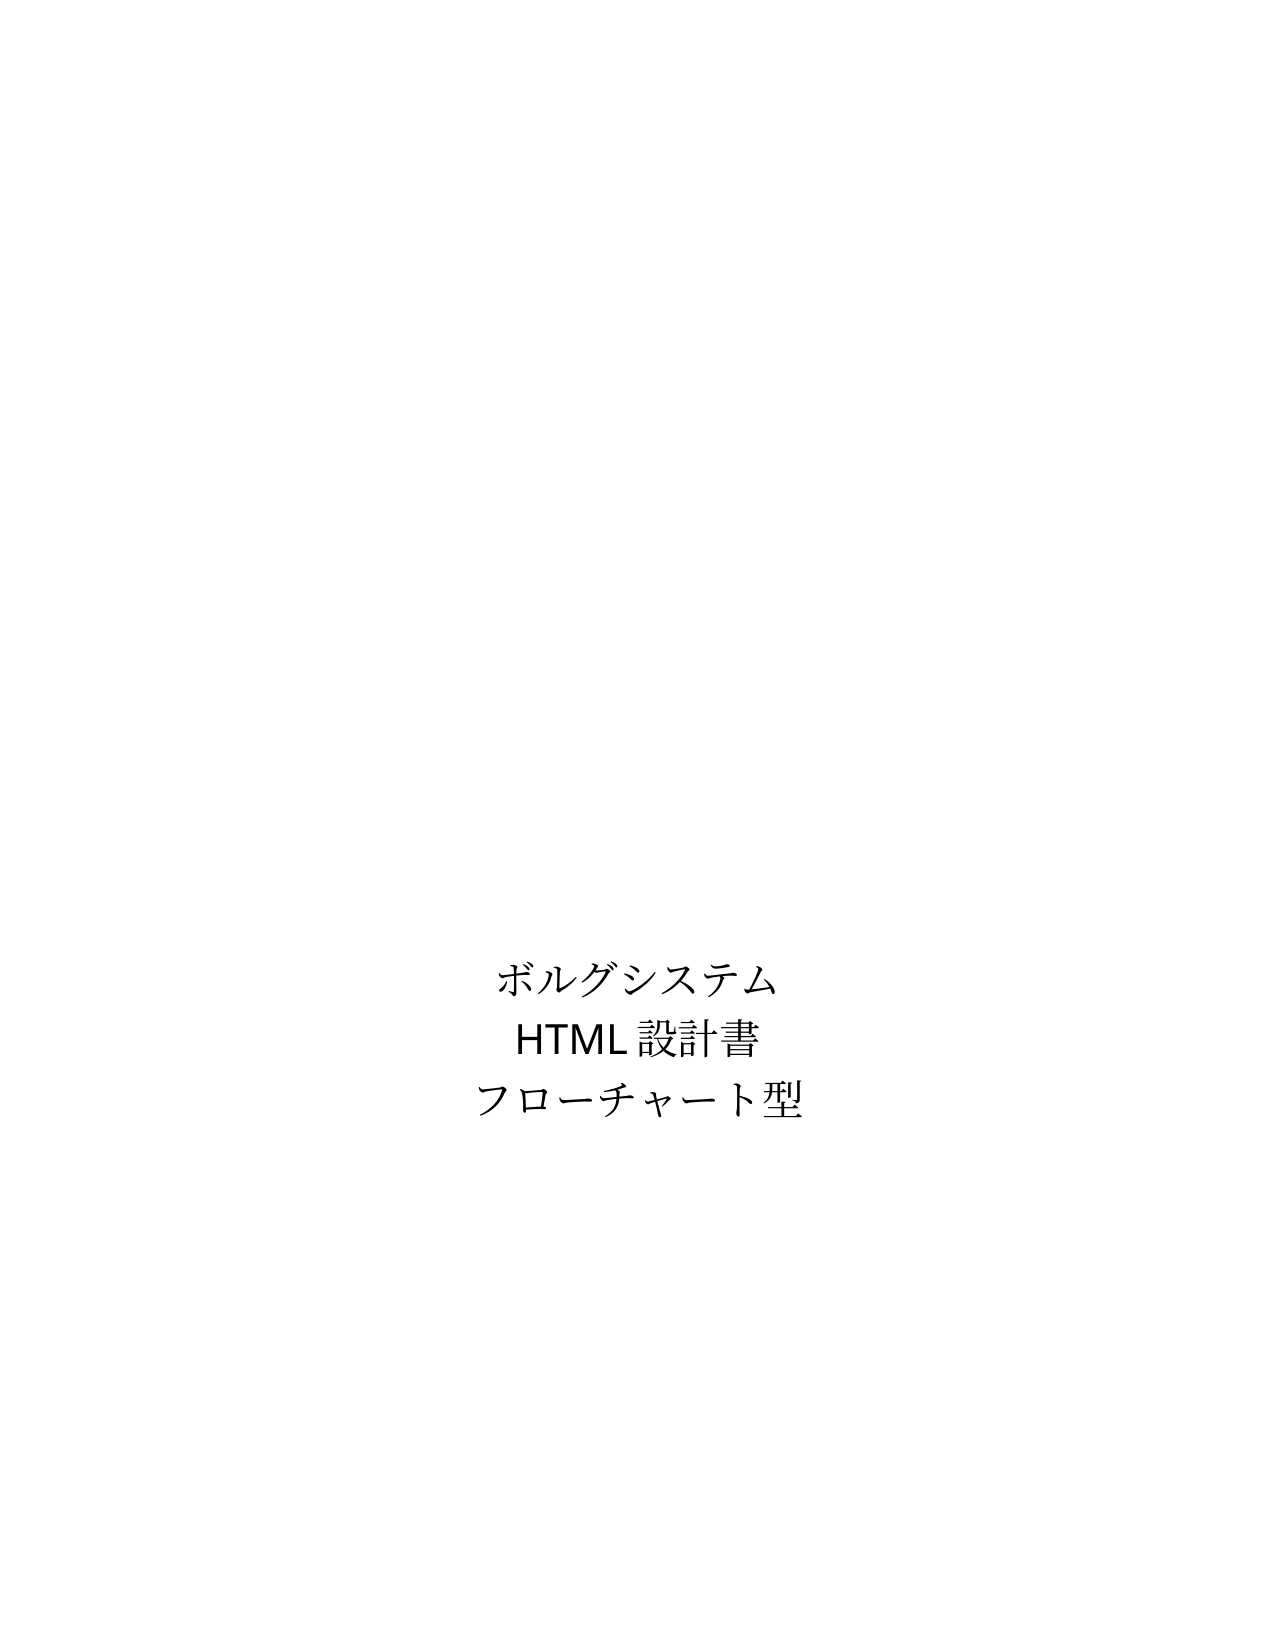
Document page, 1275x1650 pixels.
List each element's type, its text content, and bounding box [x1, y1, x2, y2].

text ボルグシステム [118, 947, 1157, 1007]
text HTML設計書 [118, 1007, 1157, 1067]
text フローチャート型 [118, 1067, 1157, 1127]
